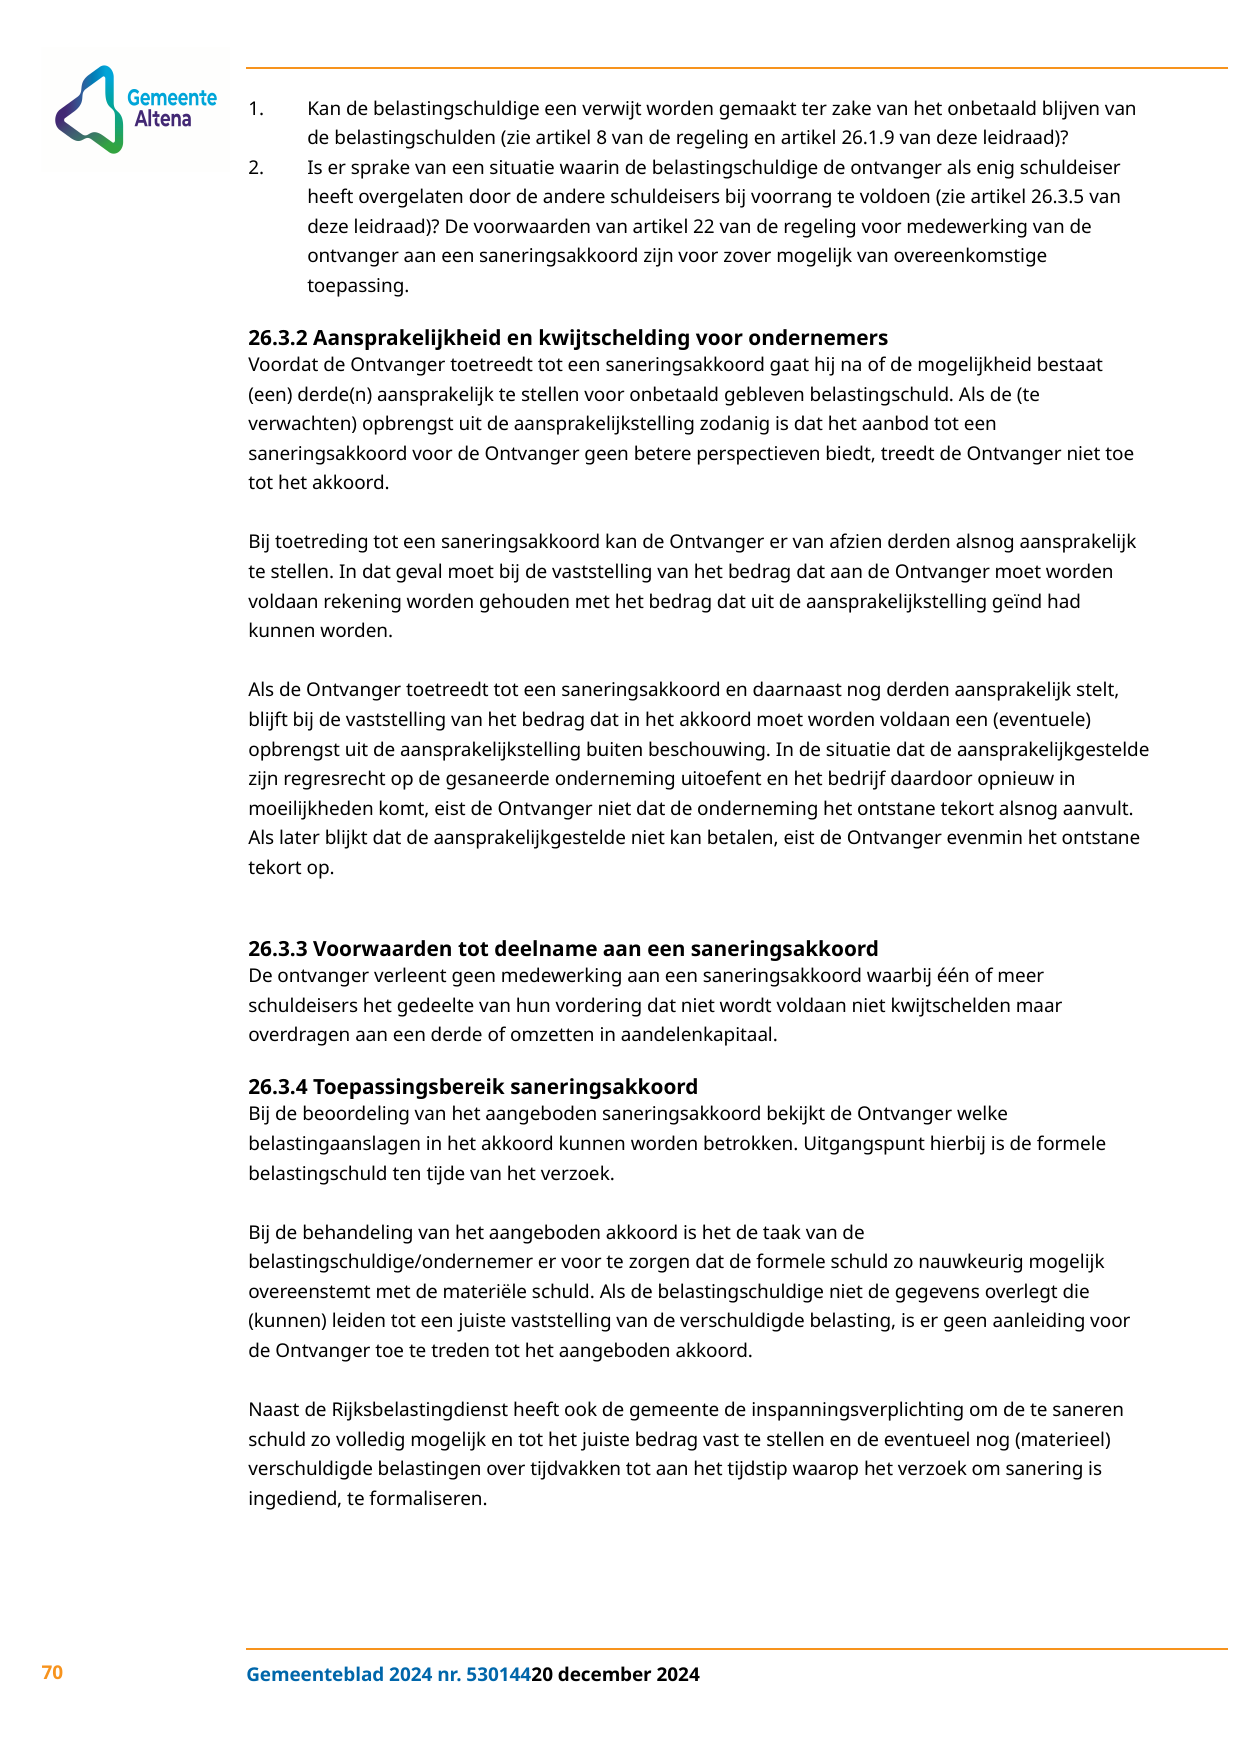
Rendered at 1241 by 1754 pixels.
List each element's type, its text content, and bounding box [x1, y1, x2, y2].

text Als de Ontvanger toetreedt tot een saneringsakkoord en daarnaast nog derden aansprakelijk stelt, blijft bij de vaststelling van het bedrag dat in het akkoord moet worden voldaan een (eventuele) opbrengst uit de aansprakelijkstelling buiten beschouwing. In de situatie dat de aansprakelijkgestelde zijn regresrecht op de gesaneerde onderneming uitoefent en het bedrijf daardoor opnieuw in moeilijkheden komt, eist de Ontvanger niet dat de onderneming het ontstane tekort alsnog aanvult. Als later blijkt dat de aansprakelijkgestelde niet kan betalen, eist de Ontvanger evenmin het ontstane tekort op. [248, 677, 1152, 880]
list Kan de belastingschuldige een verwijt worden gemaakt ter zake van het onbetaald blijven van de belastingschulden (zie artikel 8 van de regeling en artikel 26.1.9 van deze leidraad)? [248, 95, 1152, 150]
text Naast de Rijksbelastingdienst heeft ook de gemeente de inspanningsverplichting om de te saneren schuld zo volledig mogelijk en tot het juiste bedrag vast te stellen en de eventueel nog (materieel) verschuldigde belastingen over tijdvakken tot aan het tijdstip waarop het verzoek om sanering is ingediend, te formaliseren. [248, 1396, 1152, 1511]
text 26.3.2 Aansprakelijkheid en kwijtschelding voor ondernemers [248, 323, 1152, 351]
text De ontvanger verleent geen medewerking aan een saneringsakkoord waarbij één of meer schuldeisers het gedeelte van hun vordering dat niet wordt voldaan niet kwijtschelden maar overdragen aan een derde of omzetten in aandelenkapitaal. [248, 962, 1152, 1047]
text Bij toetreding tot een saneringsakkoord kan de Ontvanger er van afzien derden alsnog aansprakelijk te stellen. In dat geval moet bij de vaststelling van het bedrag dat aan de Ontvanger moet worden voldaan rekening worden gehouden met het bedrag dat uit de aansprakelijkstelling geïnd had kunnen worden. [248, 529, 1152, 643]
picture [41, 47, 231, 172]
text Bij de behandeling van het aangeboden akkoord is het de taak van de belastingschuldige/ondernemer er voor te zorgen dat de formele schuld zo nauwkeurig mogelijk overeenstemt met de materiële schuld. Als de belastingschuldige niet de gegevens overlegt die (kunnen) leiden tot een juiste vaststelling van de verschuldigde belasting, is er geen aanleiding voor de Ontvanger toe te treden tot het aangeboden akkoord. [248, 1219, 1152, 1363]
text Bij de beoordeling van het aangeboden saneringsakkoord bekijkt de Ontvanger welke belastingaanslagen in het akkoord kunnen worden betrokken. Uitgangspunt hierbij is de formele belastingschuld ten tijde van het verzoek. [248, 1101, 1152, 1185]
list Is er sprake van een situatie waarin de belastingschuldige de ontvanger als enig schuldeiser heeft overgelaten door de andere schuldeisers bij voorrang te voldoen (zie artikel 26.3.5 van deze leidraad)? De voorwaarden van artikel 22 van de regeling voor medewerking van de ontvanger aan een saneringsakkoord zijn voor zover mogelijk van overeenkomstige toepassing. [248, 154, 1152, 298]
text Voordat de Ontvanger toetreedt tot een saneringsakkoord gaat hij na of de mogelijkheid bestaat (een) derde(n) aansprakelijk te stellen voor onbetaald gebleven belastingschuld. Als de (te verwachten) opbrengst uit de aansprakelijkstelling zodanig is dat het aanbod tot een saneringsakkoord voor de Ontvanger geen betere perspectieven biedt, treedt de Ontvanger niet toe tot het akkoord. [248, 351, 1152, 495]
text 26.3.3 Voorwaarden tot deelname aan een saneringsakkoord [248, 934, 1152, 962]
text 26.3.4 Toepassingsbereik saneringsakkoord [248, 1072, 1152, 1101]
